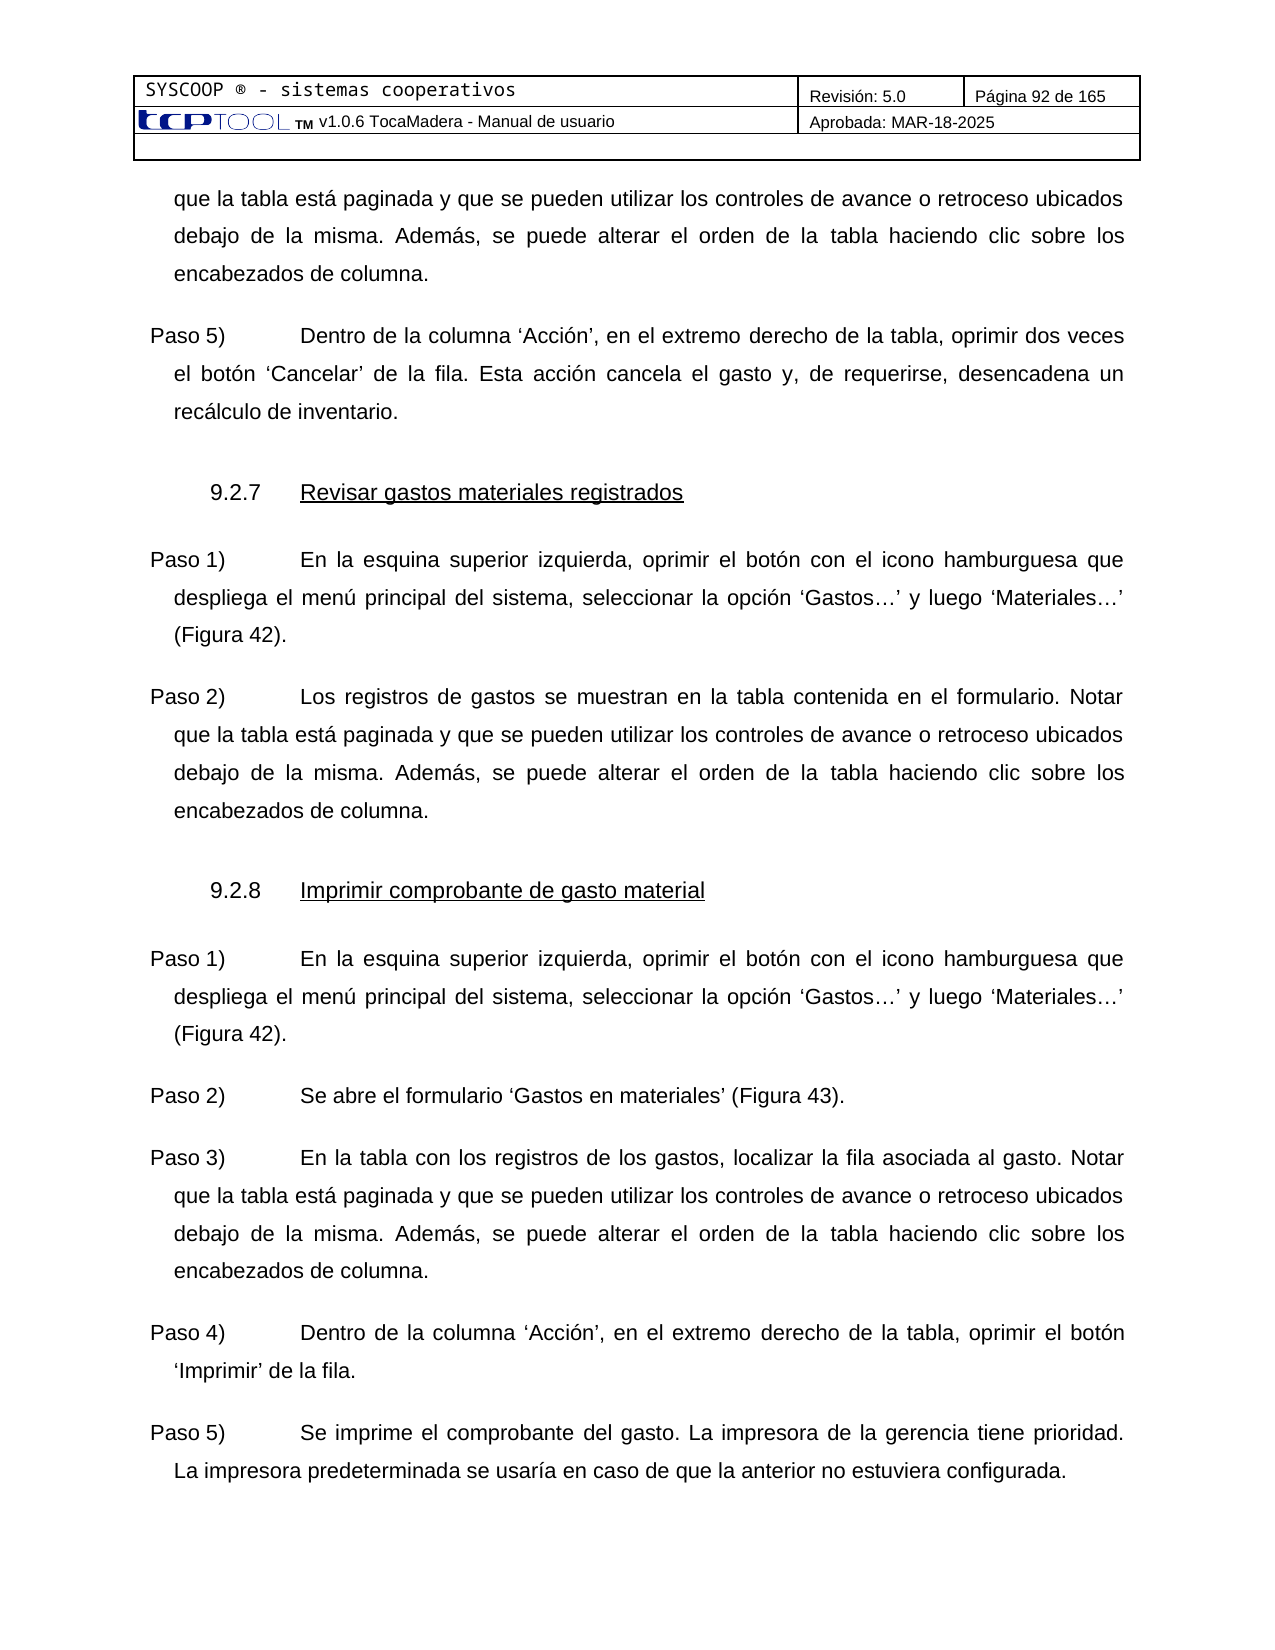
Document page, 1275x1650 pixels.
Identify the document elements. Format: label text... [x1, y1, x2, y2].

list Se imprime el comprobante del gasto. La impresora de la gerencia tiene prioridad. La impresora predeterminada se usaría en caso de que la anterior no estuviera configurada. [150, 1420, 1125, 1483]
list Los registros de gastos se muestran en la tabla contenida en el formulario. Notar que la tabla está paginada y que se pueden utilizar los controles de avance o retroceso ubicados debajo de la misma. Además, se puede alterar el orden de la tabla haciendo clic sobre los encabezados de columna. [150, 684, 1125, 823]
list En la tabla con los registros de los gastos, localizar la fila asociada al gasto. Notar que la tabla está paginada y que se pueden utilizar los controles de avance o retroceso ubicados debajo de la misma. Además, se puede alterar el orden de la tabla haciendo clic sobre los encabezados de columna. [150, 1145, 1125, 1283]
list Se abre el formulario ‘Gastos en materiales’ (Figura 43). [150, 1083, 1125, 1108]
subtitle Revisar gastos materiales registrados [210, 478, 1125, 505]
list Dentro de la columna ‘Acción’, en el extremo derecho de la tabla, oprimir dos veces el botón ‘Cancelar’ de la fila. Esta acción cancela el gasto y, de requerirse, desencadena un recálculo de inventario. [150, 323, 1125, 424]
list En la esquina superior izquierda, oprimir el botón con el icono hamburguesa que despliega el menú principal del sistema, seleccionar la opción ‘Gastos…’ y luego ‘Materiales…’ (Figura 42). [150, 946, 1125, 1047]
subtitle Imprimir comprobante de gasto material [210, 877, 1125, 904]
list que la tabla está paginada y que se pueden utilizar los controles de avance o retroceso ubicados debajo de la misma. Además, se puede alterar el orden de la tabla haciendo clic sobre los encabezados de columna. [150, 186, 1125, 286]
picture [138, 110, 290, 130]
list En la esquina superior izquierda, oprimir el botón con el icono hamburguesa que despliega el menú principal del sistema, seleccionar la opción ‘Gastos…’ y luego ‘Materiales…’ (Figura 42). [150, 547, 1125, 648]
list Dentro de la columna ‘Acción’, en el extremo derecho de la tabla, oprimir el botón ‘Imprimir’ de la fila. [150, 1320, 1125, 1383]
